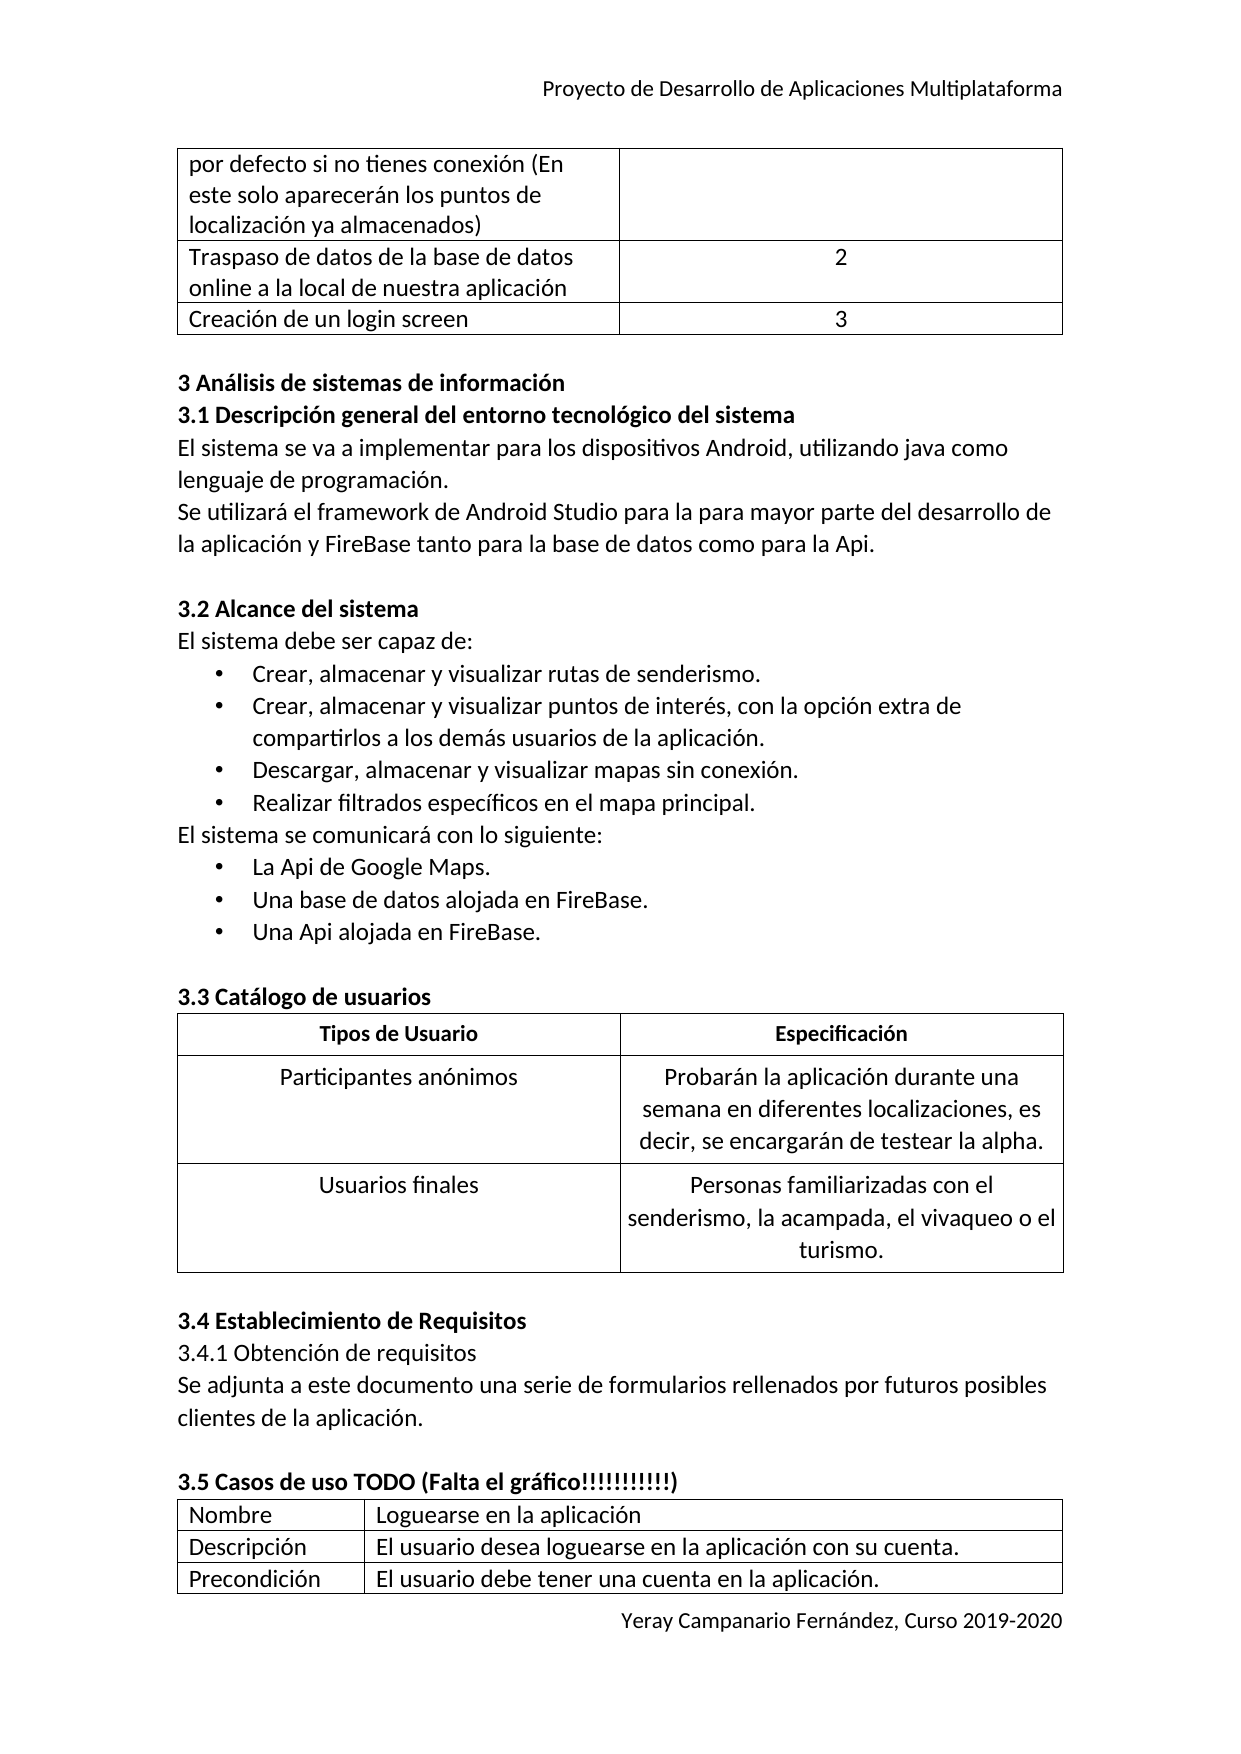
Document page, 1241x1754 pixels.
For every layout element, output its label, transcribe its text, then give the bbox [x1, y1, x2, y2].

list Descargar, almacenar y visualizar mapas sin conexión. [215, 755, 1063, 785]
table_header Loguearse en la aplicación [365, 1500, 1062, 1530]
table_cell Usuarios finales [178, 1164, 620, 1272]
table_header Nombre [178, 1500, 364, 1530]
table_cell 2 [620, 241, 1062, 302]
table_cell Probarán la aplicación durante una semana en diferentes localizaciones, es decir, se encargarán de testear la alpha. [621, 1056, 1063, 1163]
table_cell Personas familiarizadas con el senderismo, la acampada, el vivaqueo o el turismo. [621, 1164, 1063, 1272]
text 3.3 Catálogo de usuarios [177, 981, 1063, 1011]
text 3.2 Alcance del sistema [177, 593, 1063, 624]
table_header Especificación [621, 1014, 1063, 1054]
list Una Api alojada en FireBase. [215, 916, 1063, 947]
table_cell Precondición [178, 1563, 364, 1593]
text 3.1 Descripción general del entorno tecnológico del sistema [177, 399, 1063, 430]
table_cell 3 [620, 303, 1062, 334]
text El sistema se va a implementar para los dispositivos Android, utilizando java como lenguaje de programación. [177, 432, 1063, 494]
table_cell Descripción [178, 1531, 364, 1562]
text 3 Análisis de sistemas de información [177, 367, 1063, 398]
list Crear, almacenar y visualizar puntos de interés, con la opción extra de compartirlos a los demás usuarios de la aplicación. [215, 690, 1063, 753]
table_cell [620, 149, 1062, 240]
table_cell El usuario debe tener una cuenta en la aplicación. [365, 1563, 1062, 1593]
table_cell El usuario desea loguearse en la aplicación con su cuenta. [365, 1531, 1062, 1562]
table_cell Creación de un login screen [178, 303, 619, 334]
text El sistema debe ser capaz de: [177, 626, 1063, 656]
text Se adjunta a este documento una serie de formularios rellenados por futuros posibles clientes de la aplicación. [177, 1369, 1063, 1432]
list Realizar filtrados específicos en el mapa principal. [215, 787, 1063, 817]
list Crear, almacenar y visualizar rutas de senderismo. [215, 658, 1063, 688]
table_cell Participantes anónimos [178, 1056, 620, 1163]
text Se utilizará el framework de Android Studio para la para mayor parte del desarrollo de la aplicación y FireBase tanto para la base de datos como para la Api. [177, 496, 1063, 559]
text 3.5 Casos de uso TODO (Falta el gráfico!!!!!!!!!!!) [177, 1466, 1063, 1497]
list La Api de Google Maps. [215, 852, 1063, 882]
table_header Tipos de Usuario [178, 1014, 620, 1054]
text El sistema se comunicará con lo siguiente: [177, 819, 1063, 850]
table_cell por defecto si no tienes conexión (En este solo aparecerán los puntos de localización ya almacenados) [178, 149, 619, 240]
table_cell Traspaso de datos de la base de datos online a la local de nuestra aplicación [178, 241, 619, 302]
list Una base de datos alojada en FireBase. [215, 884, 1063, 914]
text 3.4 Establecimiento de Requisitos [177, 1305, 1063, 1335]
text 3.4.1 Obtención de requisitos [177, 1337, 1063, 1368]
